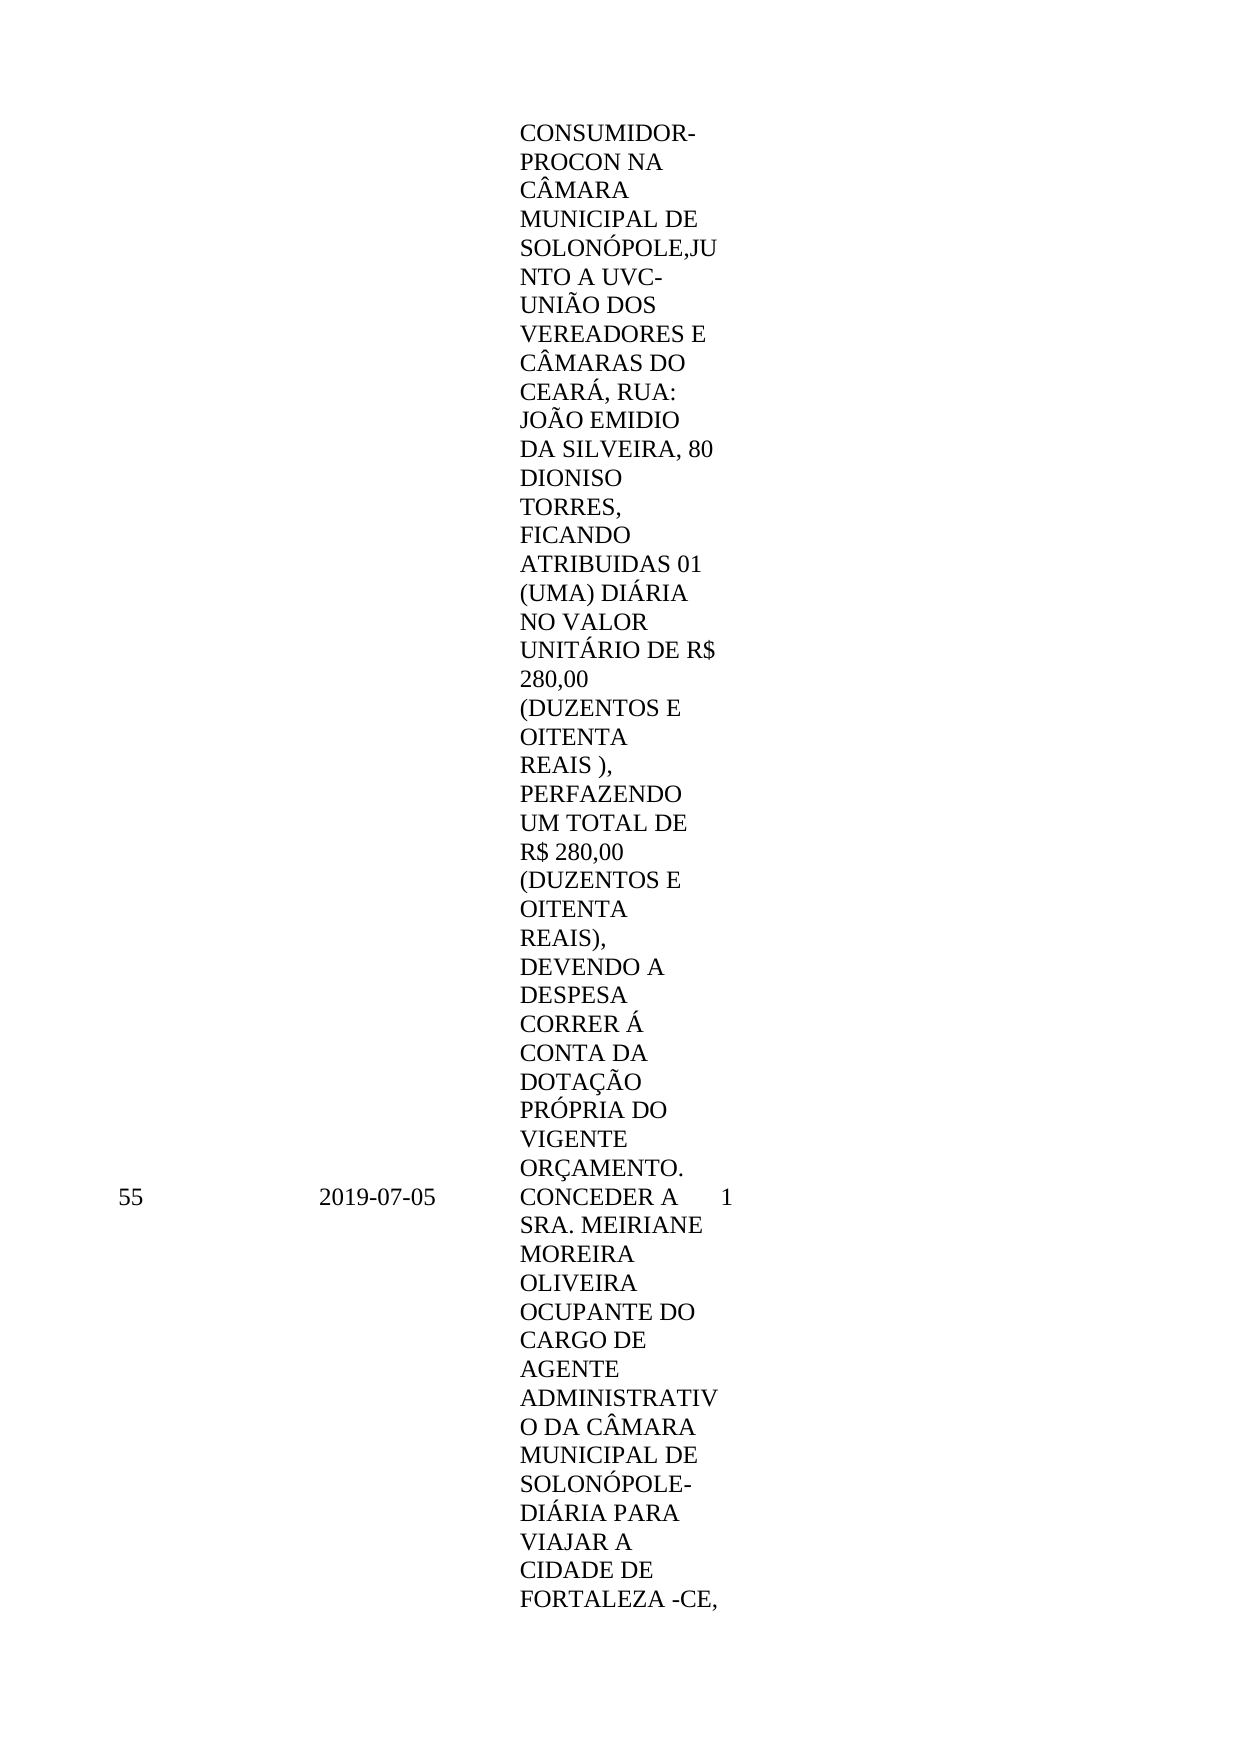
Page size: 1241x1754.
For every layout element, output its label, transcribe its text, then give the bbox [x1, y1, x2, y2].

table_cell [720, 118, 921, 1182]
table_cell 55 [118, 1182, 319, 1613]
table_cell CONSUMIDOR- PROCON NA CÂMARA MUNICIPAL DE SOLONÓPOLE,JUNTO A UVC- UNIÃO DOS VEREADORES E CÂMARAS DO CEARÁ, RUA: JOÃO EMIDIO DA SILVEIRA, 80 DIONISO TORRES, FICANDO ATRIBUIDAS 01 (UMA) DIÁRIA NO VALOR UNITÁRIO DE R$ 280,00 (DUZENTOS E OITENTA REAIS ), PERFAZENDO UM TOTAL DE R$ 280,00 (DUZENTOS E OITENTA REAIS), DEVENDO A DESPESA CORRER Á CONTA DA DOTAÇÃO PRÓPRIA DO VIGENTE ORÇAMENTO. [520, 118, 720, 1182]
table_cell CONCEDER A SRA. MEIRIANE MOREIRA OLIVEIRA OCUPANTE DO CARGO DE AGENTE ADMINISTRATIVO DA CÂMARA MUNICIPAL DE SOLONÓPOLE- DIÁRIA PARA VIAJAR A CIDADE DE FORTALEZA -CE, [520, 1182, 720, 1613]
table_cell [319, 118, 519, 1182]
table_cell [118, 118, 319, 1182]
table_cell [921, 118, 1122, 1182]
table_cell [921, 1182, 1122, 1613]
table_cell 1 [720, 1182, 921, 1613]
table_cell 2019-07-05 [319, 1182, 519, 1613]
